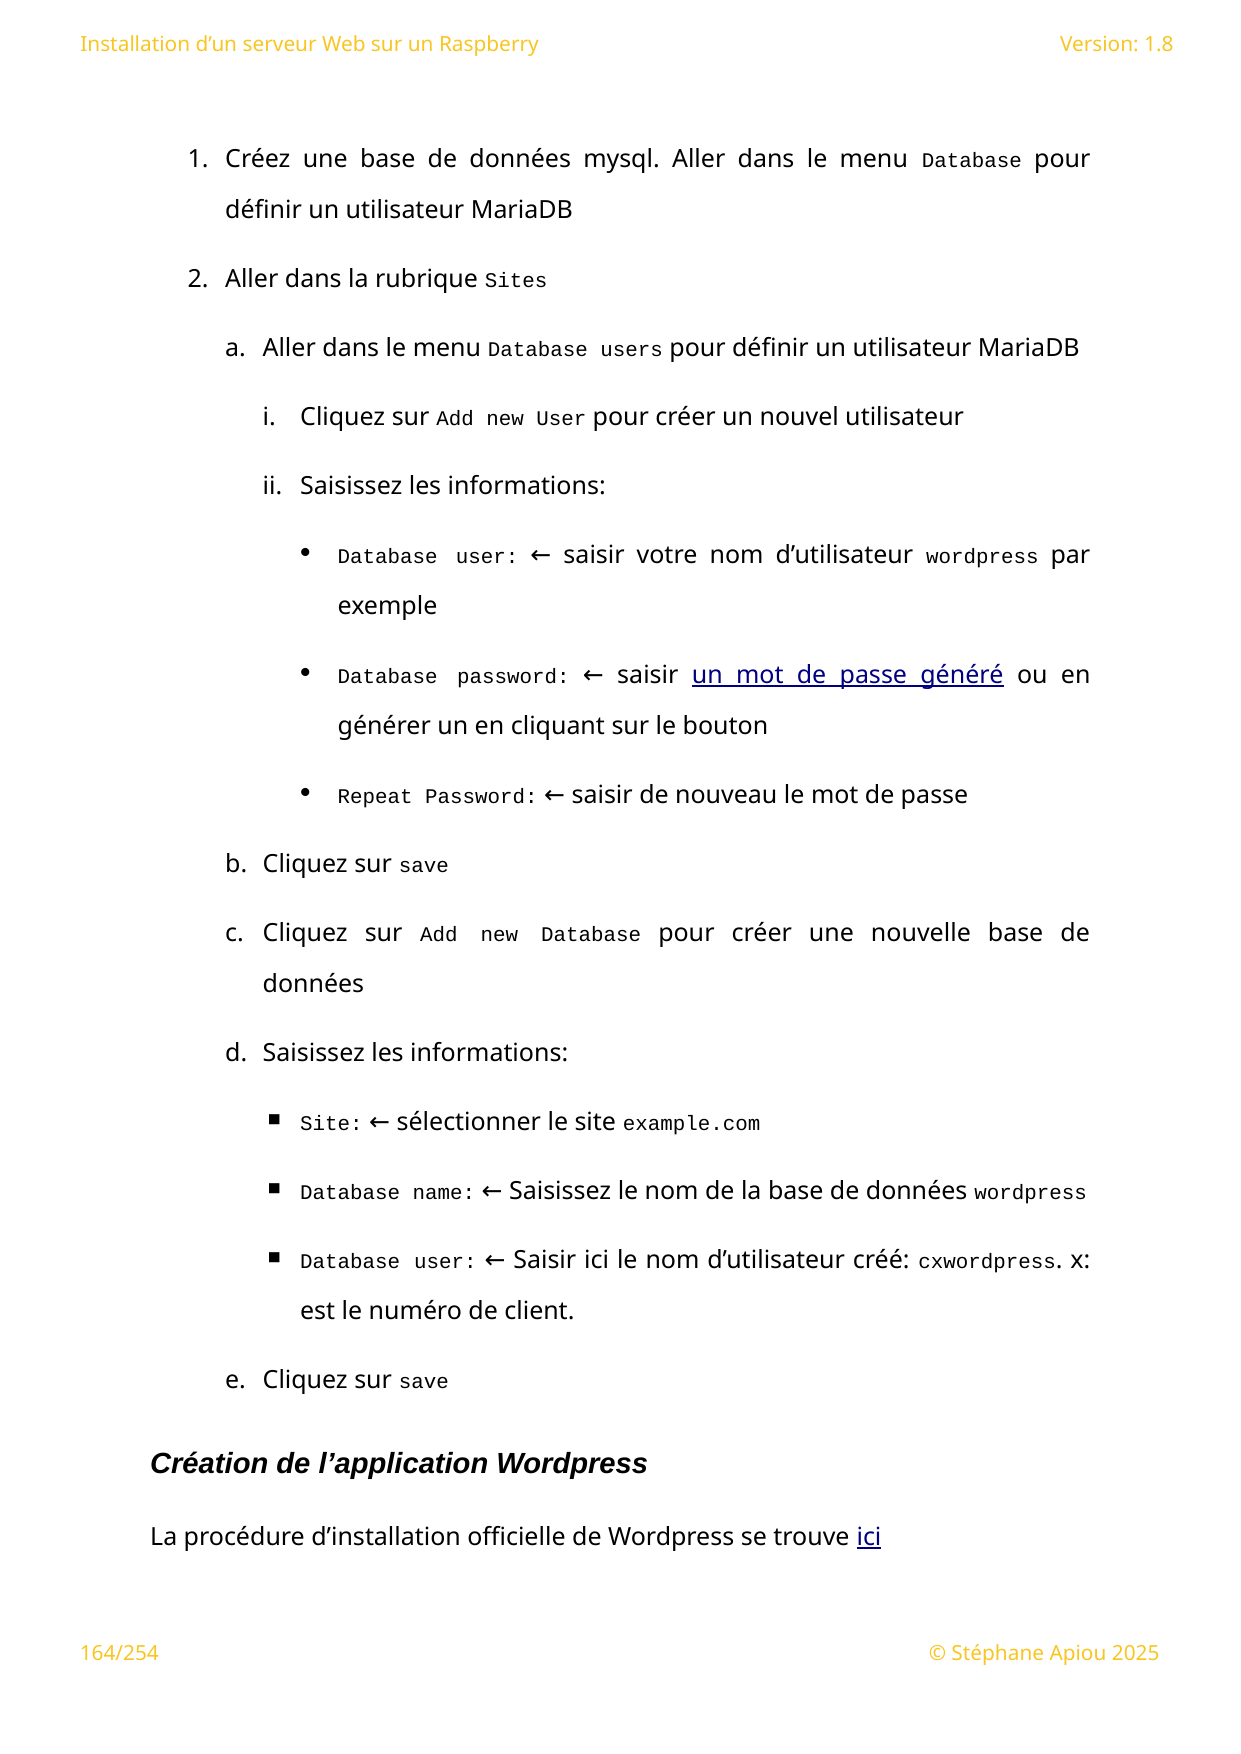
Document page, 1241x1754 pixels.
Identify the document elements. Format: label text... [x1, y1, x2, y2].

list Saisissez les informations: [262, 468, 1090, 502]
list Database user: ← saisir votre nom d’utilisateur wordpress par exemple [300, 537, 1090, 622]
list Database user: ← Saisir ici le nom d’utilisateur créé: cxwordpress. x: est le numéro de client. [262, 1241, 1090, 1326]
list Repeat Password: ← saisir de nouveau le mot de passe [300, 777, 1090, 811]
list Aller dans le menu Database users pour définir un utilisateur MariaDB [225, 330, 1090, 364]
list Site: ← sélectionner le site example.com [262, 1103, 1090, 1137]
list Database name: ← Saisissez le nom de la base de données wordpress [262, 1172, 1090, 1206]
list Aller dans la rubrique Sites [187, 261, 1090, 295]
list Créez une base de données mysql. Aller dans le menu Database pour définir un utilisateur MariaDB [187, 141, 1090, 226]
list Cliquez sur Add new Database pour créer une nouvelle base de données [225, 914, 1090, 999]
list Cliquez sur save [225, 846, 1090, 879]
list Saisissez les informations: [225, 1034, 1090, 1068]
list Cliquez sur Add new User pour créer un nouvel utilisateur [262, 399, 1090, 433]
list Database password: ← saisir un mot de passe généré ou en générer un en cliquant sur le bouton [300, 657, 1090, 742]
list Cliquez sur save [225, 1361, 1090, 1395]
text La procédure d’installation officielle de Wordpress se trouve ici [150, 1518, 1090, 1552]
subtitle Création de l’application Wordpress [150, 1446, 1090, 1480]
